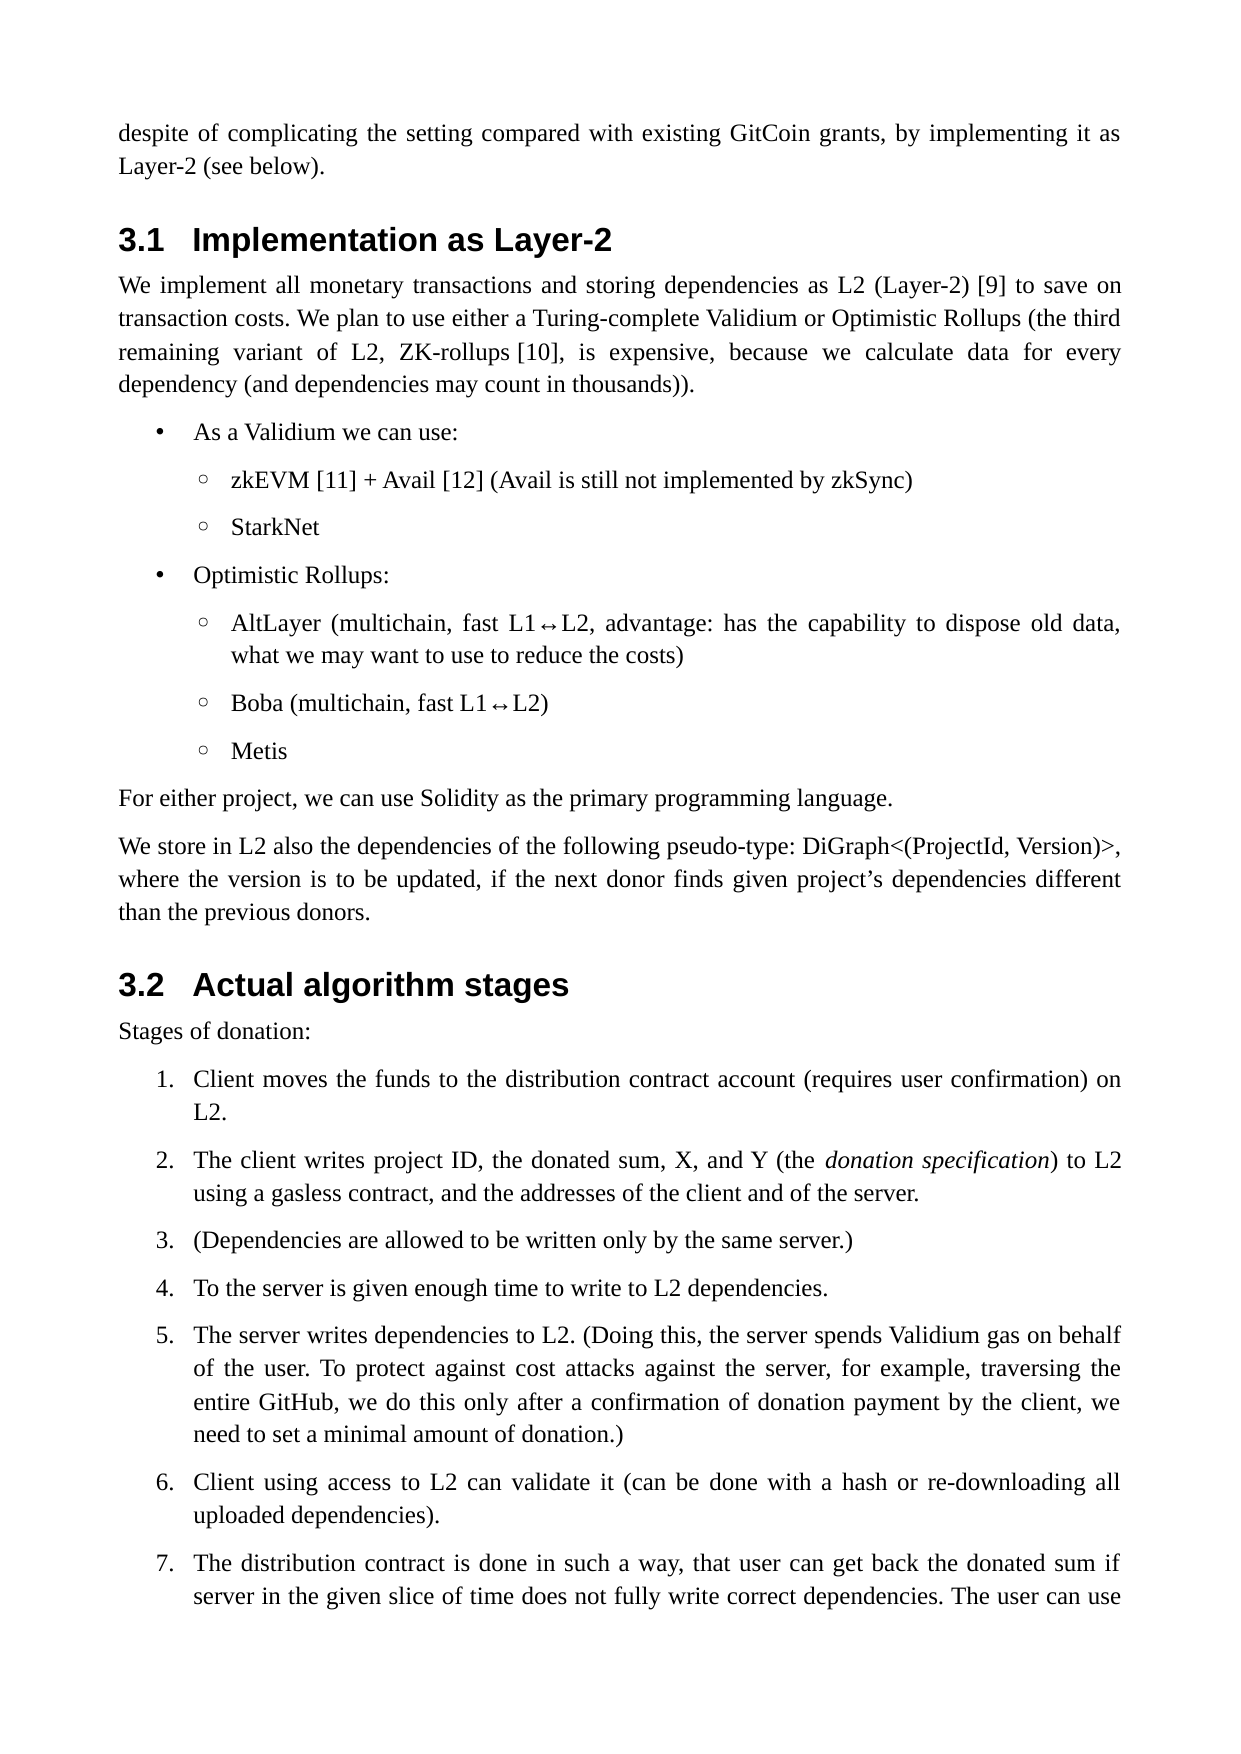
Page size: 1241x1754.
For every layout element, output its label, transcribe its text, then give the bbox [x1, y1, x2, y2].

list StarkNet [193, 512, 1122, 541]
list As a Validium we can use: [156, 417, 1122, 446]
text We store in L2 also the dependencies of the following pseudo-type: DiGraph<(ProjectId, Version)>, where the version is to be updated, if the next donor finds given project’s dependencies different than the previous donors. [118, 831, 1122, 926]
list The distribution contract is done in such a way, that user can get back the donated sum if server in the given slice of time does not fully write correct dependencies. The user can use [156, 1548, 1122, 1609]
list Optimistic Rollups: [156, 560, 1122, 589]
list Boba (multichain, fast L1↔L2) [193, 688, 1122, 717]
subtitle Actual algorithm stages [118, 966, 1122, 1004]
list The client writes project ID, the donated sum, X, and Y (the donation specification) to L2 using a gasless contract, and the addresses of the client and of the server. [156, 1145, 1122, 1206]
list zkEVM [11] + Avail [12] (Avail is still not implemented by zkSync) [193, 465, 1122, 493]
subtitle Implementation as Layer-2 [118, 219, 1122, 258]
list The server writes dependencies to L2. (Doing this, the server spends Validium gas on behalf of the user. To protect against cost attacks against the server, for example, traversing the entire GitHub, we do this only after a confirmation of donation payment by the client, we need to set a minimal amount of donation.) [156, 1321, 1122, 1448]
text despite of complicating the setting compared with existing GitCoin grants, by implementing it as Layer-2 (see below). [118, 118, 1122, 180]
list (Dependencies are allowed to be written only by the same server.) [156, 1225, 1122, 1254]
text Stages of donation: [118, 1016, 1122, 1045]
list Client moves the funds to the distribution contract account (requires user confirmation) on L2. [156, 1064, 1122, 1126]
text We implement all monetary transactions and storing dependencies as L2 (Layer-2) [9] to save on transaction costs. We plan to use either a Turing-complete Validium or Optimistic Rollups (the third remaining variant of L2, ZK-rollups [10], is expensive, because we calculate data for every dependency (and dependencies may count in thousands)). [118, 271, 1122, 398]
list Metis [193, 736, 1122, 764]
list Client using access to L2 can validate it (can be done with a hash or re-downloading all uploaded dependencies). [156, 1467, 1122, 1529]
list To the server is given enough time to write to L2 dependencies. [156, 1273, 1122, 1302]
text For either project, we can use Solidity as the primary programming language. [118, 783, 1122, 812]
list AltLayer (multichain, fast L1↔L2, advantage: has the capability to dispose old data, what we may want to use to reduce the costs) [193, 608, 1122, 669]
